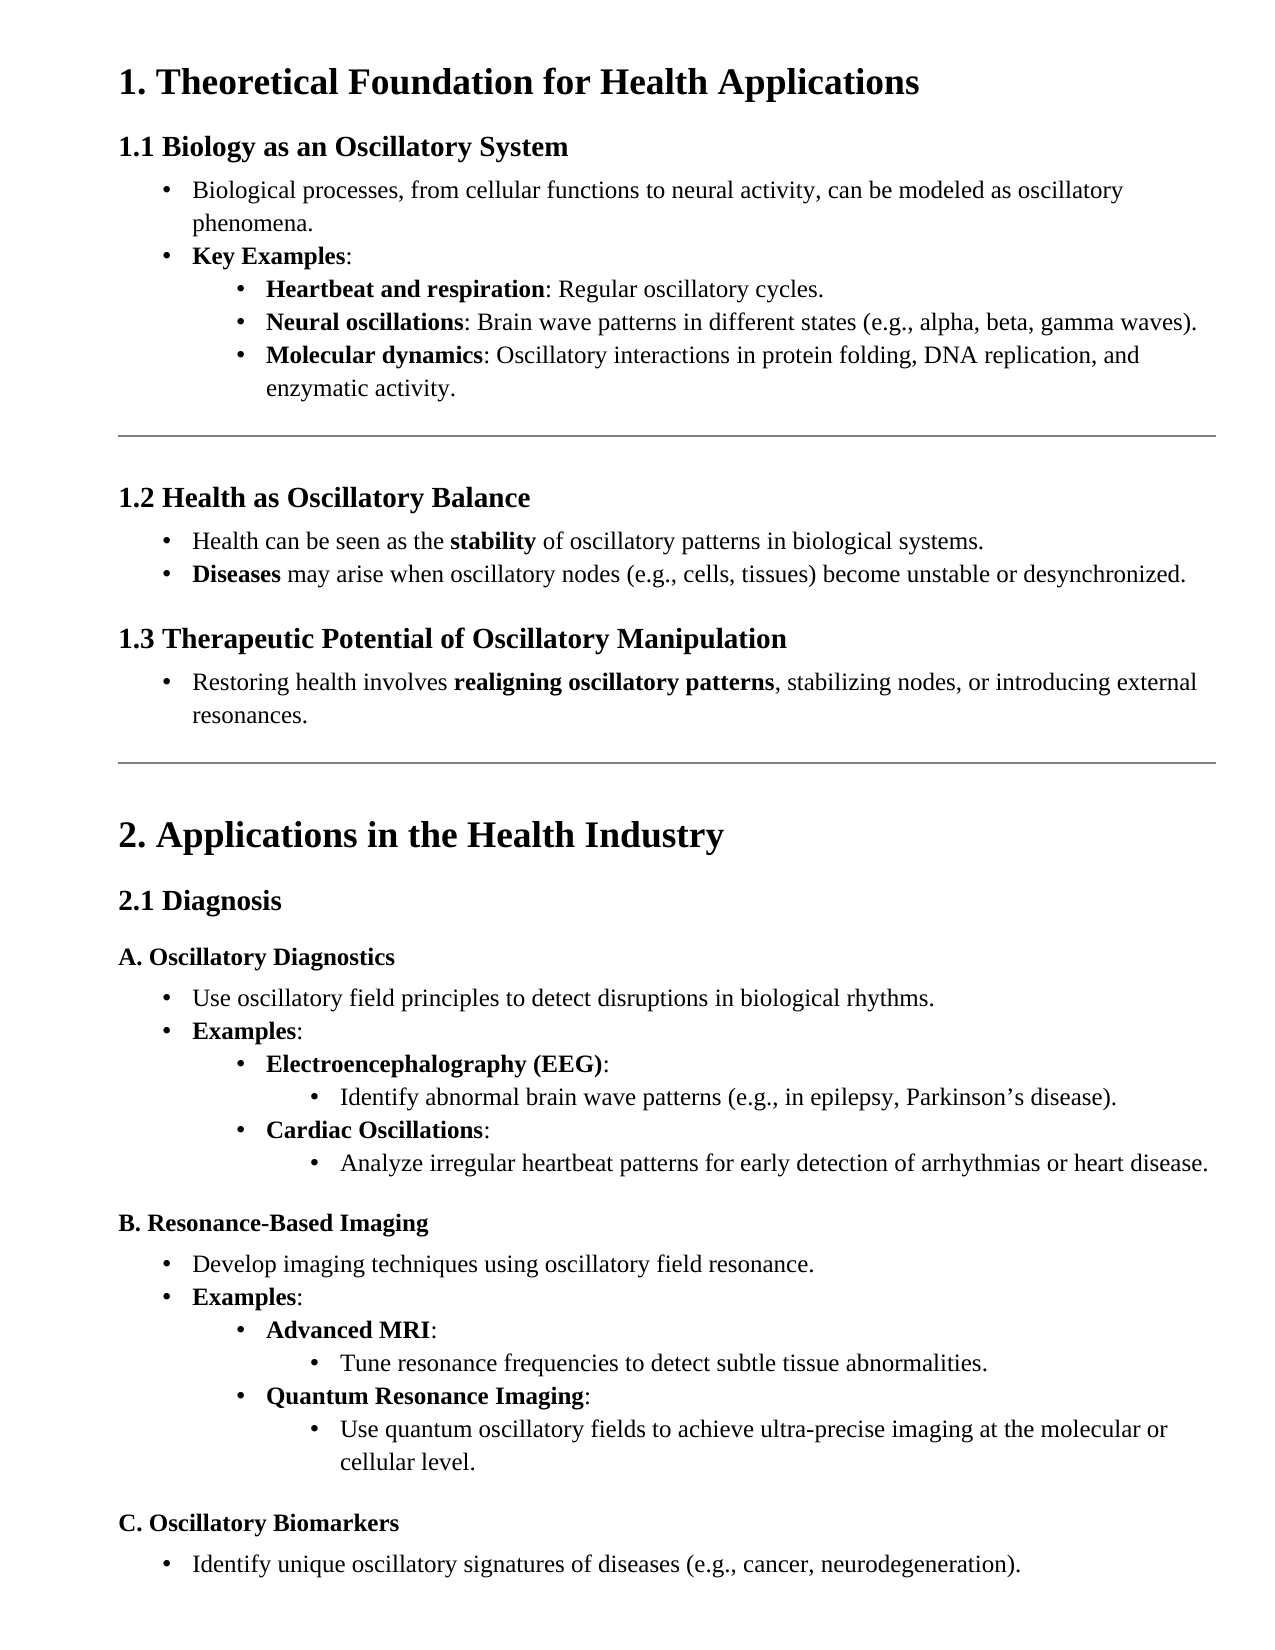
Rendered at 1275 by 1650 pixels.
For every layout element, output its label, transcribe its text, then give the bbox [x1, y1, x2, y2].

list Examples: [162, 1016, 1216, 1045]
list Identify unique oscillatory signatures of diseases (e.g., cancer, neurodegeneration). [162, 1549, 1216, 1578]
subtitle 1.1 Biology as an Oscillatory System [118, 129, 1216, 163]
subtitle A. Oscillatory Diagnostics [118, 942, 1216, 970]
list Heartbeat and respiration: Regular oscillatory cycles. [236, 274, 1216, 303]
subtitle B. Resonance-Based Imaging [118, 1208, 1216, 1237]
list Neural oscillations: Brain wave patterns in different states (e.g., alpha, beta, gamma waves). [236, 307, 1216, 336]
subtitle 1.2 Health as Oscillatory Balance [118, 480, 1216, 513]
list Tune resonance frequencies to detect subtle tissue abnormalities. [310, 1348, 1216, 1377]
list Advanced MRI: [236, 1315, 1216, 1344]
subtitle 2. Applications in the Health Industry [118, 813, 1216, 856]
list Identify abnormal brain wave patterns (e.g., in epilepsy, Parkinson’s disease). [310, 1082, 1216, 1111]
subtitle 2.1 Diagnosis [118, 883, 1216, 917]
list Quantum Resonance Imaging: [236, 1381, 1216, 1410]
subtitle C. Oscillatory Biomarkers [118, 1508, 1216, 1536]
list Use oscillatory field principles to detect disruptions in biological rhythms. [162, 983, 1216, 1012]
list Diseases may arise when oscillatory nodes (e.g., cells, tissues) become unstable or desynchronized. [162, 559, 1216, 588]
list Analyze irregular heartbeat patterns for early detection of arrhythmias or heart disease. [310, 1148, 1216, 1177]
subtitle 1. Theoretical Foundation for Health Applications [118, 59, 1216, 102]
list Electroencephalography (EEG): [236, 1049, 1216, 1078]
list Health can be seen as the stability of oscillatory patterns in biological systems. [162, 526, 1216, 555]
subtitle 1.3 Therapeutic Potential of Oscillatory Manipulation [118, 621, 1216, 655]
list Biological processes, from cellular functions to neural activity, can be modeled as oscillatory phenomena. [162, 175, 1216, 237]
list Key Examples: [162, 241, 1216, 270]
list Restoring health involves realigning oscillatory patterns, stabilizing nodes, or introducing external resonances. [162, 667, 1216, 729]
list Molecular dynamics: Oscillatory interactions in protein folding, DNA replication, and enzymatic activity. [236, 340, 1216, 402]
list Develop imaging techniques using oscillatory field resonance. [162, 1249, 1216, 1278]
list Use quantum oscillatory fields to achieve ultra-precise imaging at the molecular or cellular level. [310, 1414, 1216, 1476]
list Examples: [162, 1282, 1216, 1311]
list Cardiac Oscillations: [236, 1115, 1216, 1144]
